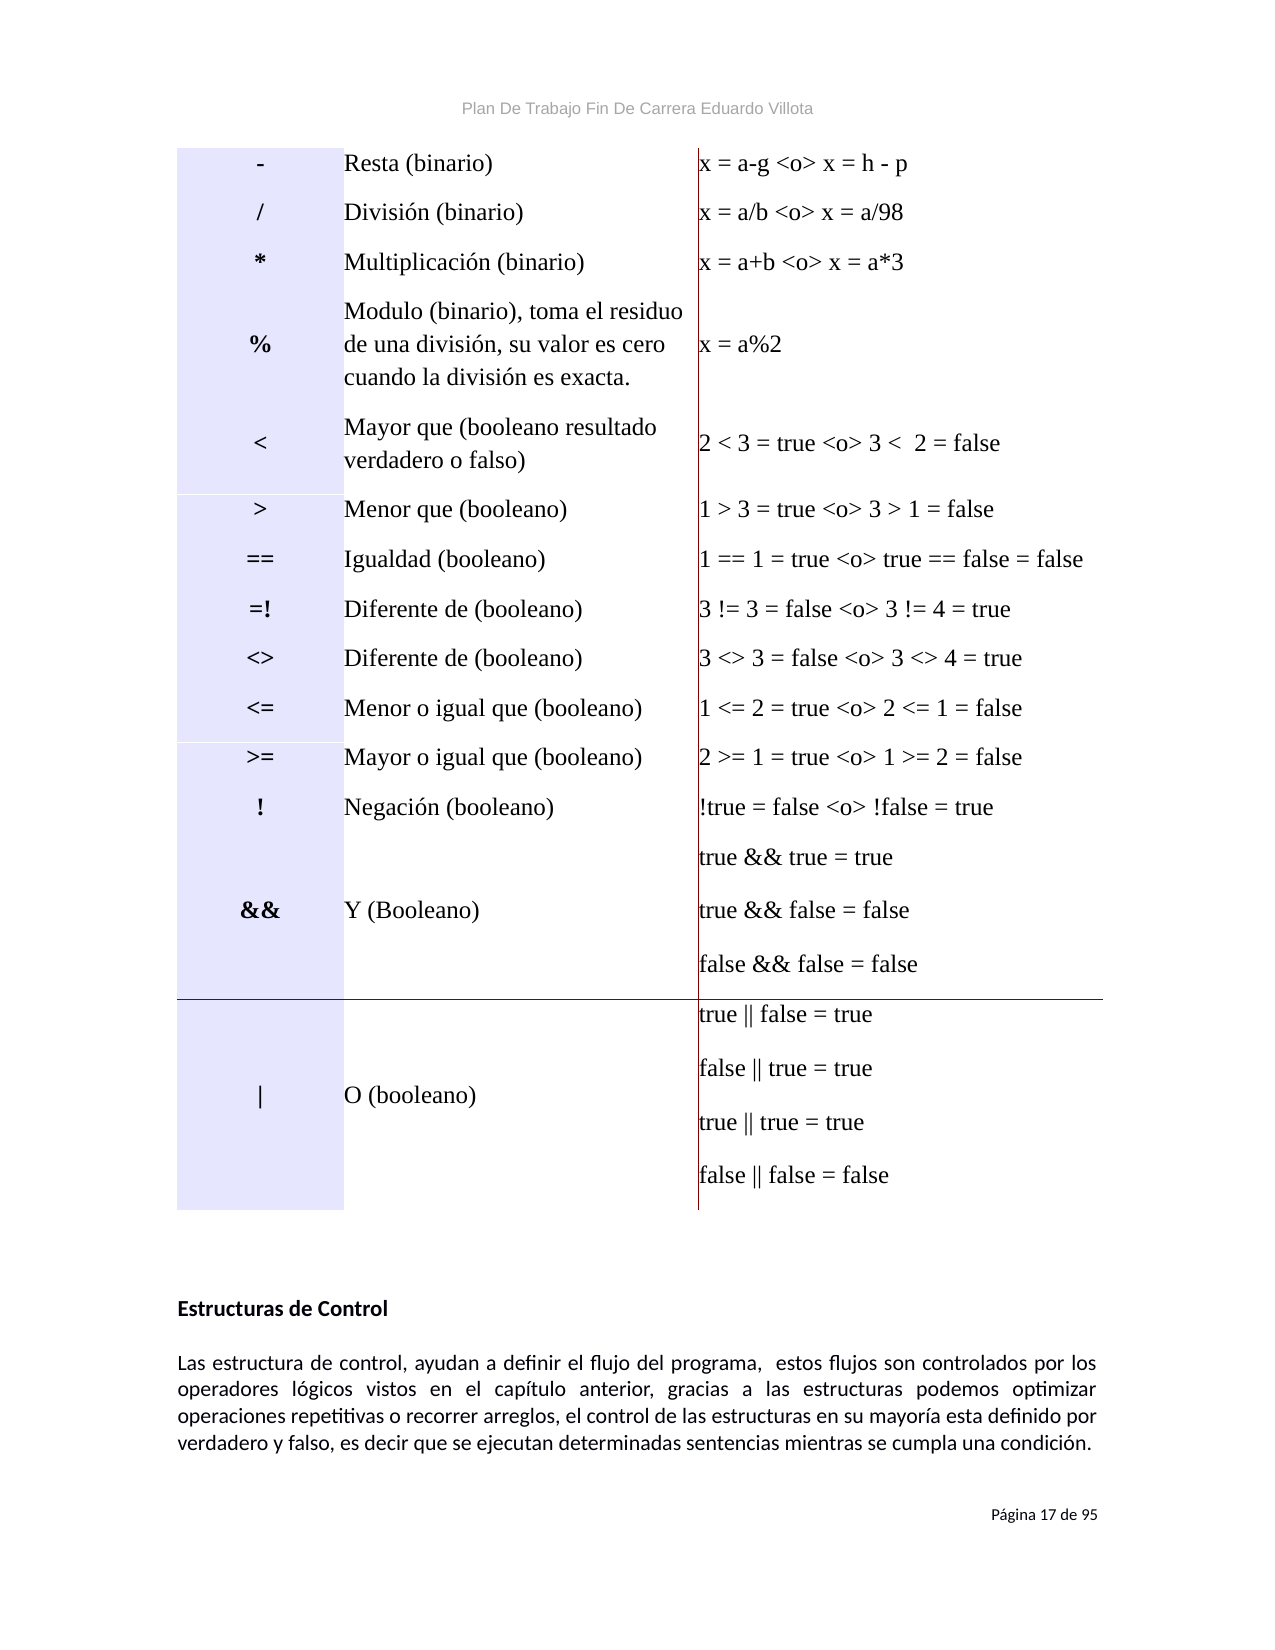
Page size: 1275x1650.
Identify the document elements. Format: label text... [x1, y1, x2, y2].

table_cell x = a%2 [699, 296, 1103, 412]
table_cell Modulo (binario), toma el residuo de una división, su valor es cero cuando la división es exacta. [344, 296, 698, 412]
table_cell | [177, 1000, 344, 1210]
table_cell x = a/b <o> x = a/98 [699, 197, 1103, 247]
table_cell Negación (booleano) [344, 792, 698, 842]
table_cell 3 != 3 = false <o> 3 != 4 = true [699, 594, 1103, 643]
table_cell Diferente de (booleano) [344, 643, 698, 693]
table_cell Multiplicación (binario) [344, 247, 698, 296]
table_cell % [177, 296, 344, 412]
table_cell * [177, 247, 344, 296]
text Estructuras de Control [177, 1294, 1098, 1322]
table_cell Mayor o igual que (booleano) [344, 743, 698, 792]
table_cell 1 == 1 = true <o> true == false = false [699, 544, 1103, 594]
table_cell Menor o igual que (booleano) [344, 693, 698, 742]
table_cell <> [177, 643, 344, 693]
table_cell =! [177, 594, 344, 643]
table_cell 2 >= 1 = true <o> 1 >= 2 = false [699, 743, 1103, 792]
table_cell - [177, 148, 344, 197]
table_cell <= [177, 693, 344, 742]
table_cell true && true = true true && false = false false && false = false [699, 842, 1103, 999]
table_cell Resta (binario) [344, 148, 698, 197]
table_cell > [177, 495, 344, 544]
table_cell Mayor que (booleano resultado verdadero o falso) [344, 412, 698, 494]
table_cell 1 <= 2 = true <o> 2 <= 1 = false [699, 693, 1103, 742]
table_cell true || false = true false || true = true true || true = true false || false = false [699, 1000, 1103, 1210]
table_cell !true = false <o> !false = true [699, 792, 1103, 842]
table_cell Diferente de (booleano) [344, 594, 698, 643]
table_cell 3 <> 3 = false <o> 3 <> 4 = true [699, 643, 1103, 693]
text Las estructura de control, ayudan a definir el flujo del programa, estos flujos son controlados por los operadores lógicos vistos en el capítulo anterior, gracias a las estructuras podemos optimizar operaciones repetitivas o recorrer arreglos, el control de las estructuras en su mayoría esta definido por verdadero y falso, es decir que se ejecutan determinadas sentencias mientras se cumpla una condición. [177, 1349, 1098, 1456]
table_cell == [177, 544, 344, 594]
table_cell 1 > 3 = true <o> 3 > 1 = false [699, 495, 1103, 544]
table_cell O (booleano) [344, 1000, 698, 1210]
table_cell >= [177, 743, 344, 792]
table_cell x = a-g <o> x = h - p [699, 148, 1103, 197]
table_cell Igualdad (booleano) [344, 544, 698, 594]
table_cell Menor que (booleano) [344, 495, 698, 544]
table_cell < [177, 412, 344, 494]
table_cell Y (Booleano) [344, 842, 698, 999]
table_cell División (binario) [344, 197, 698, 247]
table_cell ! [177, 792, 344, 842]
table_cell x = a+b <o> x = a*3 [699, 247, 1103, 296]
table_cell 2 < 3 = true <o> 3 < 2 = false [699, 412, 1103, 494]
table_cell && [177, 842, 344, 999]
table_cell / [177, 197, 344, 247]
